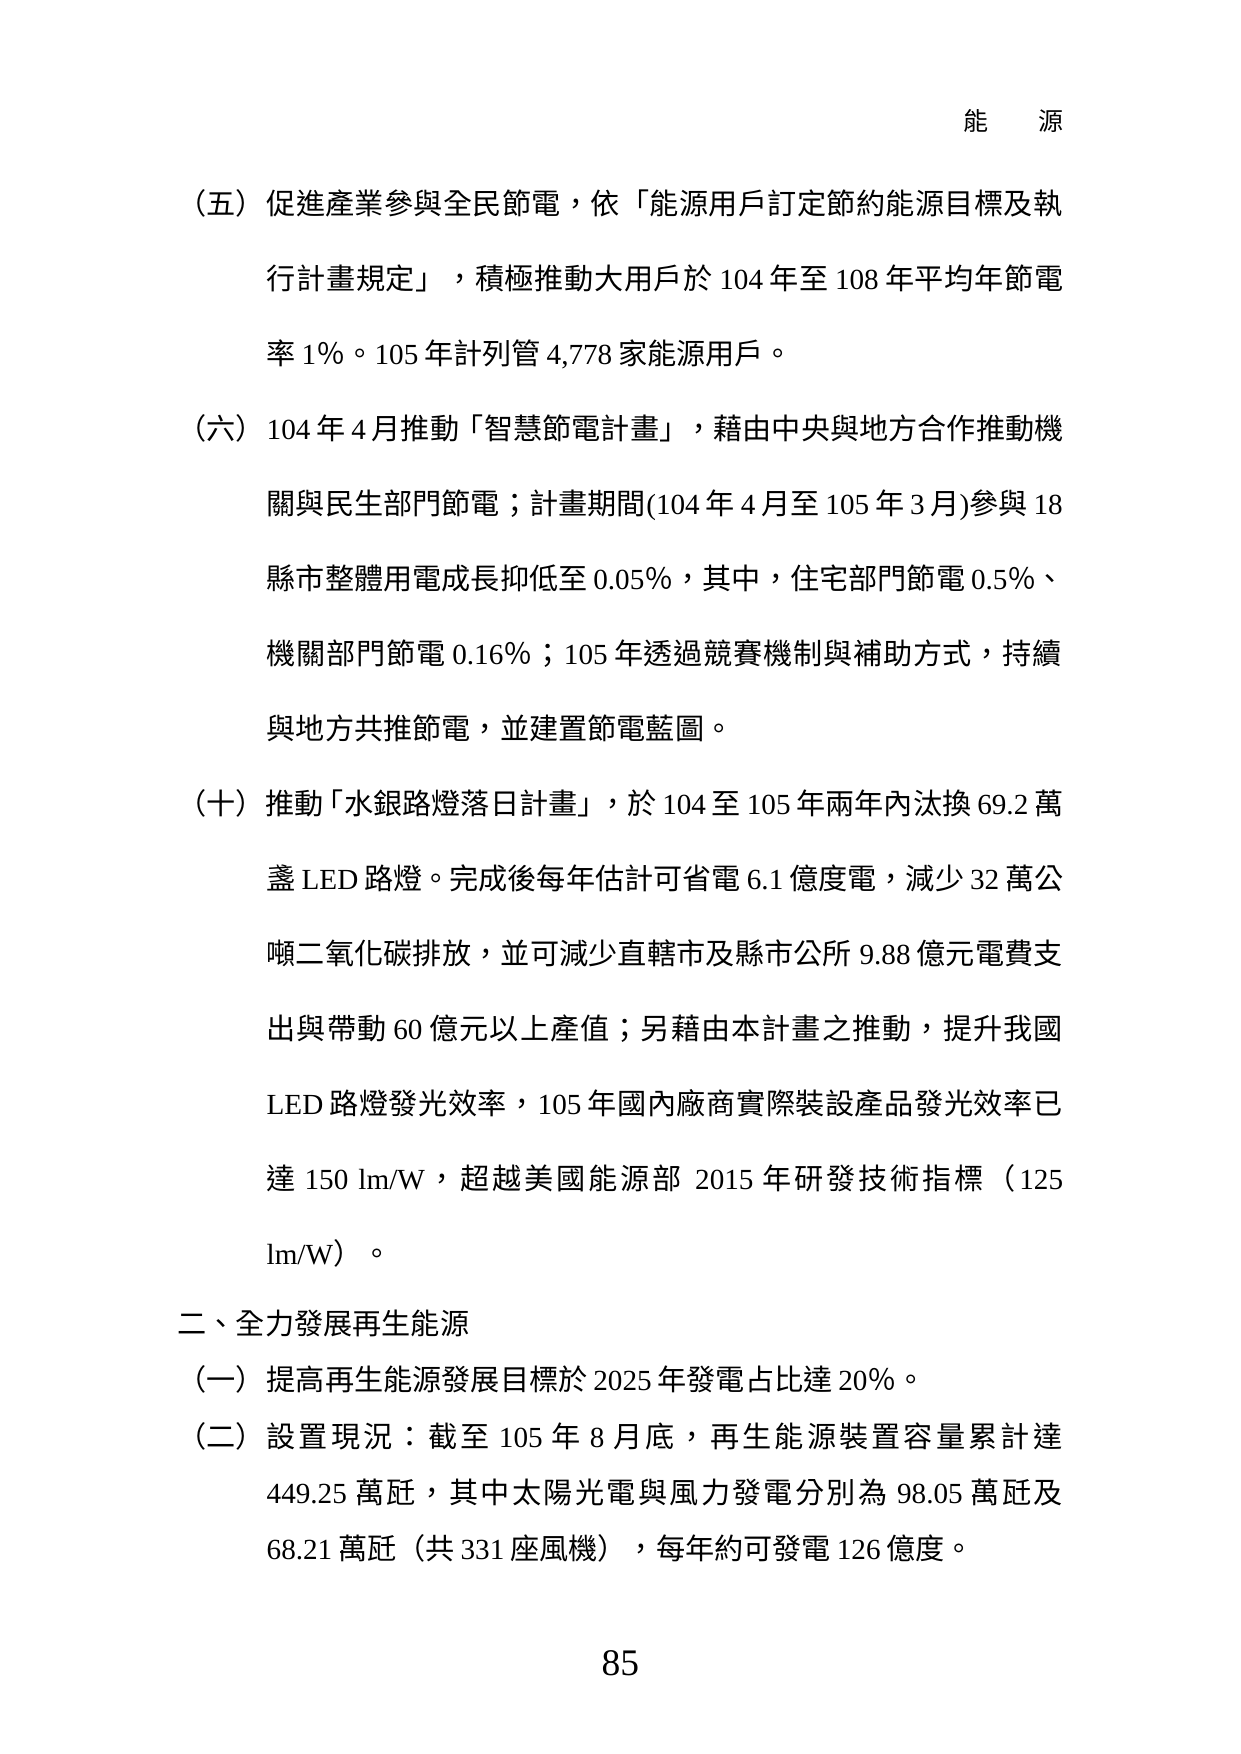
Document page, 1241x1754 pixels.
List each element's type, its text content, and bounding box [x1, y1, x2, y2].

text （十）推動「水銀路燈落日計畫」，於104至105年兩年內汰換69.2萬盞LED路燈。完成後每年估計可省電6.1億度電，減少32萬公噸二氧化碳排放，並可減少直轄市及縣市公所9.88億元電費支出與帶動60億元以上產值；另藉由本計畫之推動，提升我國LED路燈發光效率，105年國內廠商實際裝設產品發光效率已達150 lm/W，超越美國能源部 2015年研發技術指標（125 lm/W）。 [177, 764, 1063, 1289]
list 促進產業參與全民節電，依「能源用戶訂定節約能源目標及執行計畫規定」，積極推動大用戶於104年至108年平均年節電率1％。105年計列管4,778家能源用戶。 [177, 164, 1063, 389]
list 設置現況：截至105年8月底，再生能源裝置容量累計達449.25萬瓩，其中太陽光電與風力發電分別為98.05萬瓩及68.21萬瓩（共331座風機），每年約可發電126億度。 [177, 1402, 1063, 1571]
text 二、全力發展再生能源 [177, 1289, 1063, 1346]
list 104年4月推動「智慧節電計畫」，藉由中央與地方合作推動機關與民生部門節電；計畫期間(104年4月至105年3月)參與18縣市整體用電成長抑低至0.05％，其中，住宅部門節電0.5％、機關部門節電0.16％；105年透過競賽機制與補助方式，持續與地方共推節電，並建置節電藍圖。 [177, 389, 1063, 764]
list 提高再生能源發展目標於2025年發電占比達20％。 [177, 1346, 1063, 1402]
